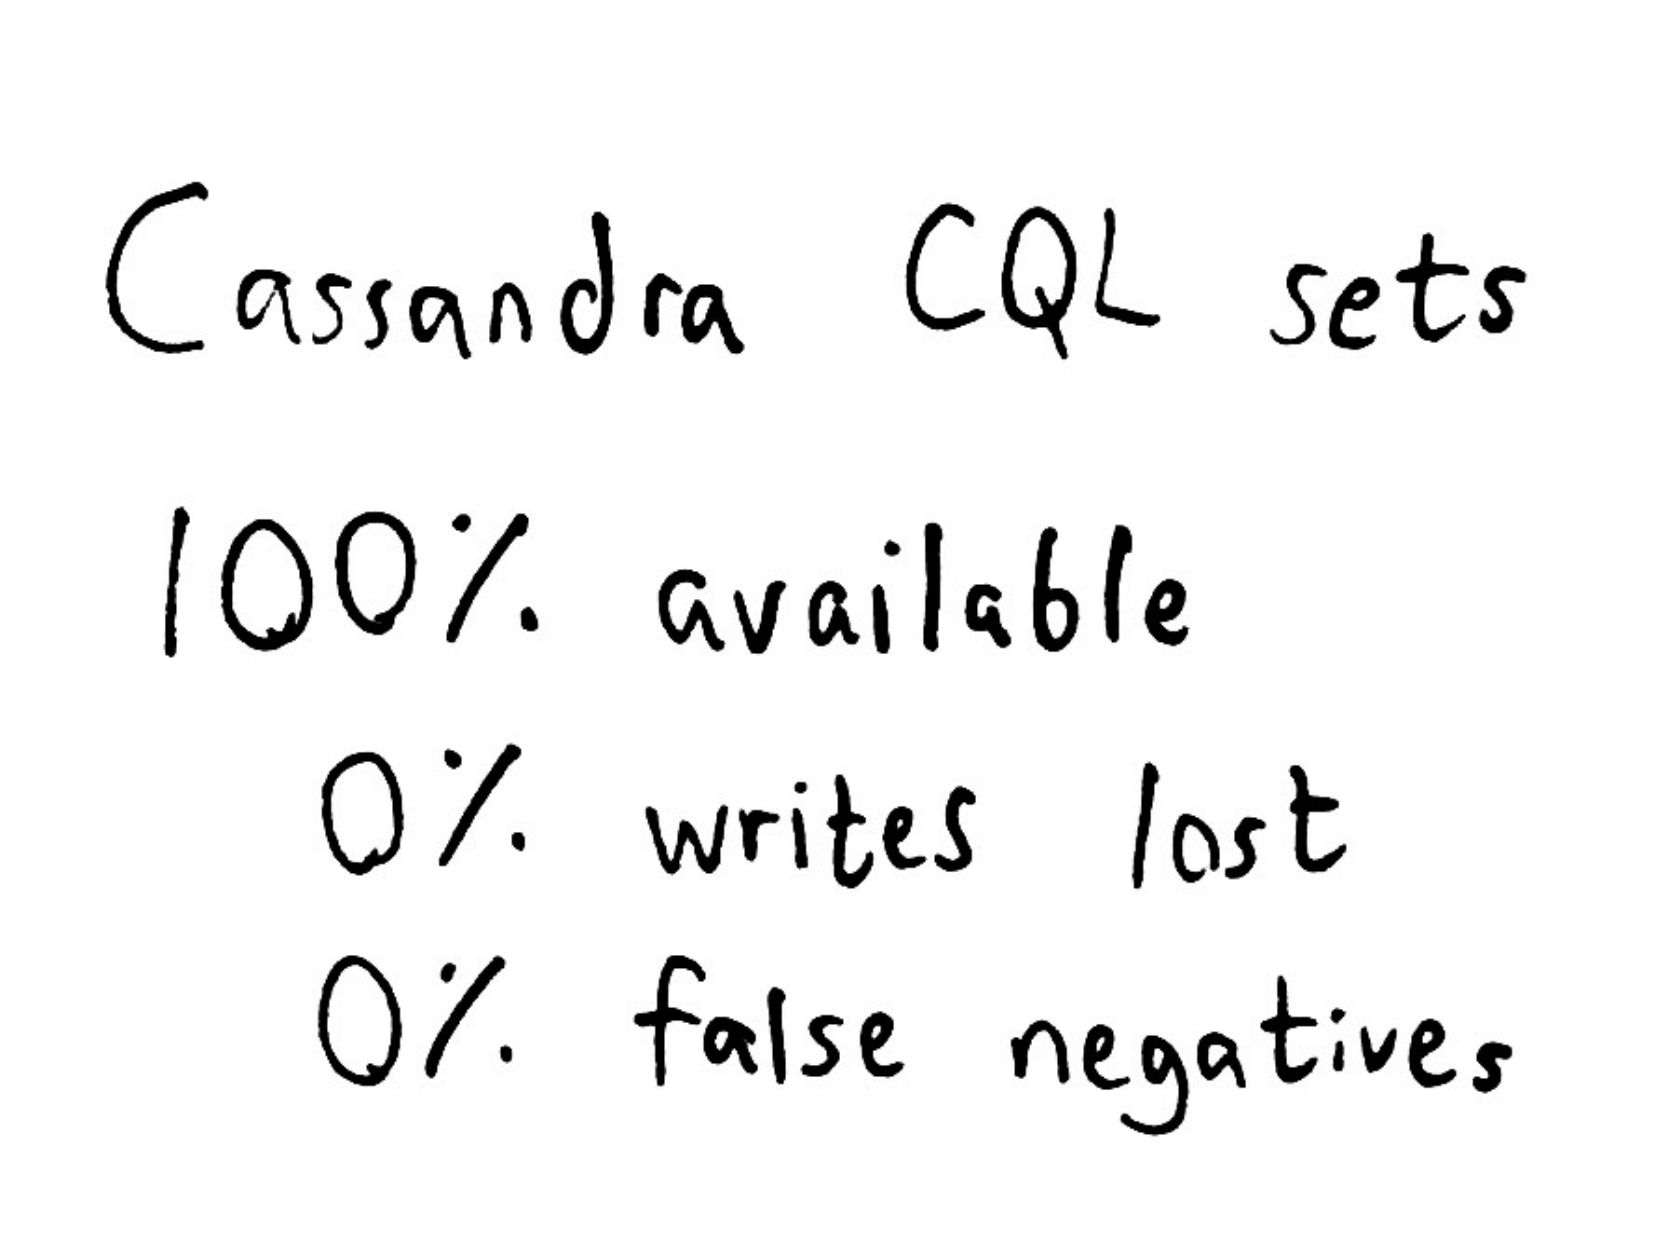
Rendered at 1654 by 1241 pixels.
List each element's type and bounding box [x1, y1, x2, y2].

picture [0, 121, 1654, 1201]
